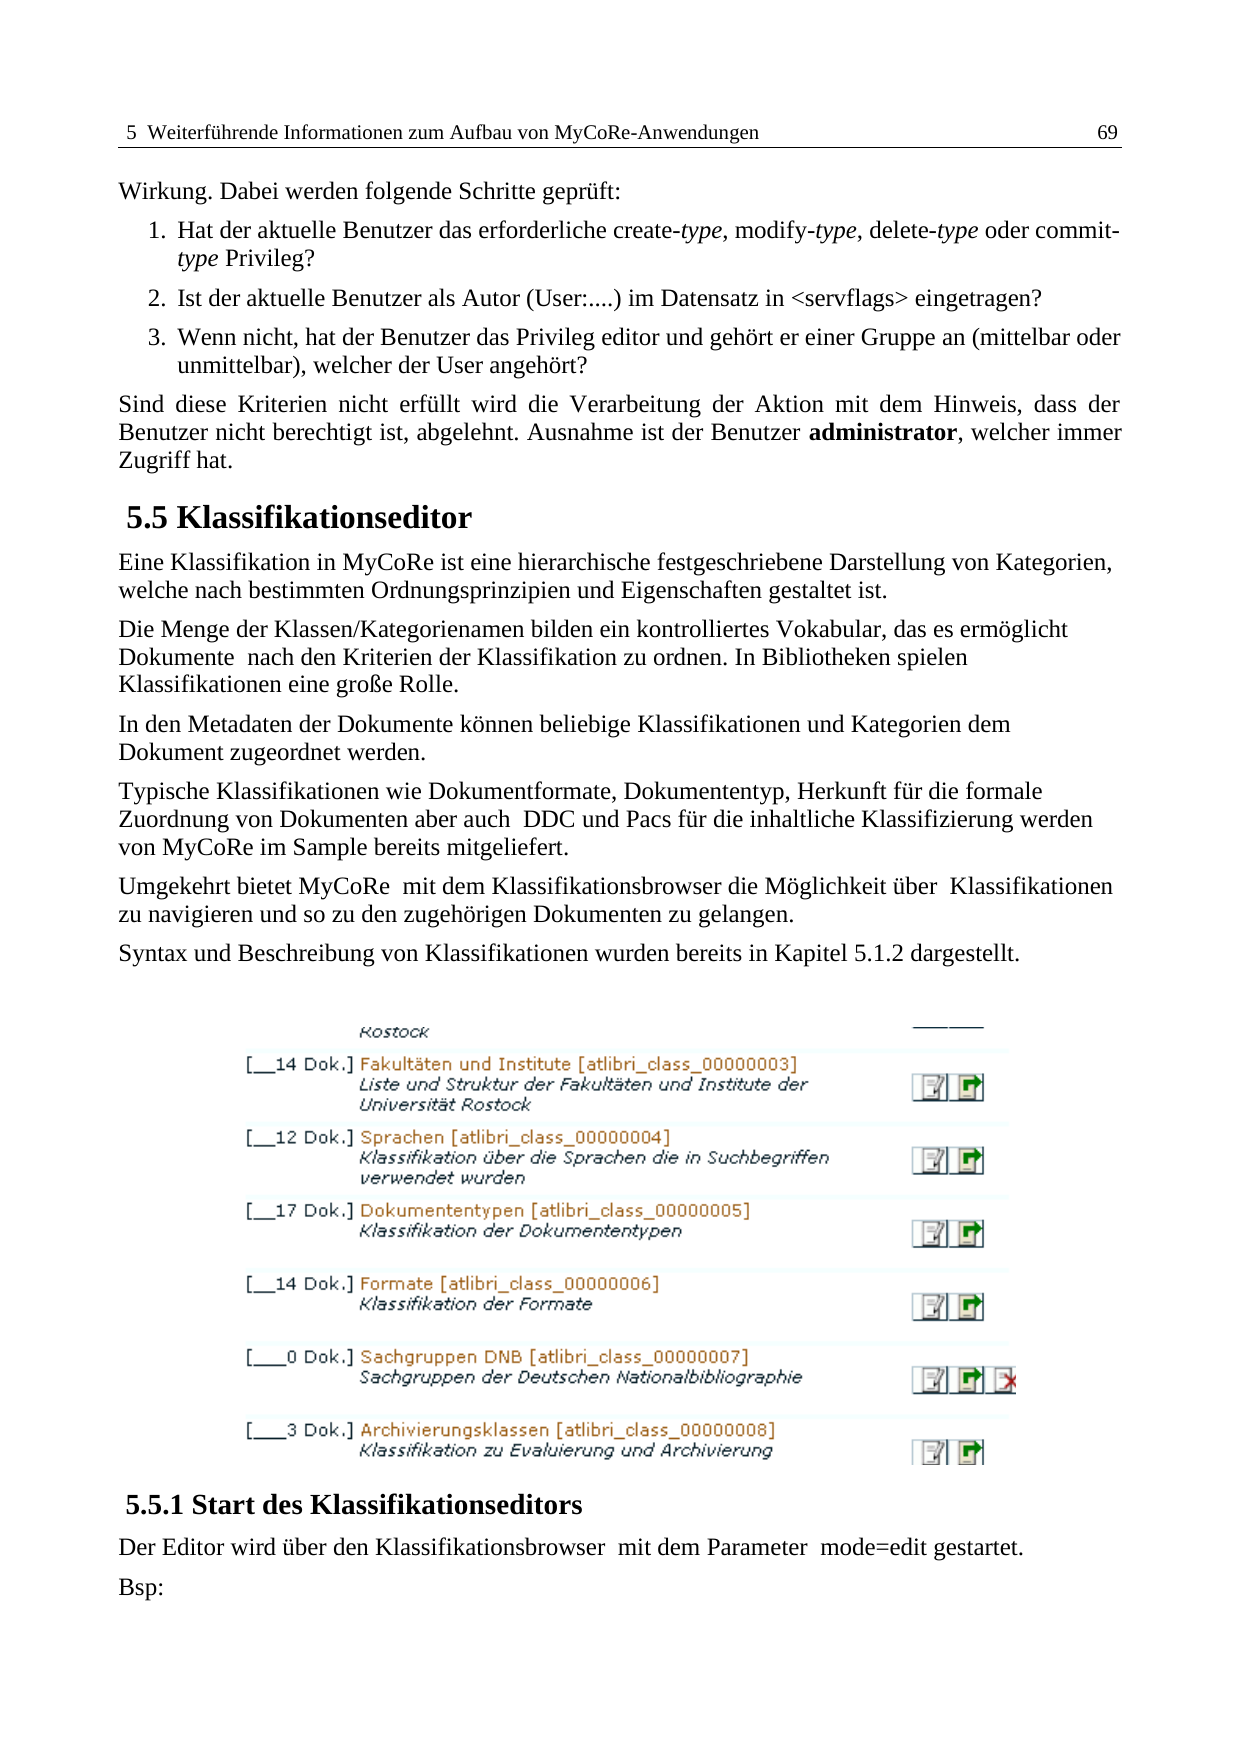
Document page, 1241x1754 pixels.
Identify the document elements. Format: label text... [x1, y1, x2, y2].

list Ist der aktuelle Benutzer als Autor (User:....) im Datensatz in <servflags> eingetragen? [118, 284, 1122, 311]
text Typische Klassifikationen wie Dokumentformate, Dokumententyp, Herkunft für die formale Zuordnung von Dokumenten aber auch DDC und Pacs für die inhaltliche Klassifizierung werden von MyCoRe im Sample bereits mitgeliefert. [118, 777, 1122, 860]
text Wirkung. Dabei werden folgende Schritte geprüft: [118, 177, 1122, 205]
text Syntax und Beschreibung von Klassifikationen wurden bereits in Kapitel 5.1.2 dargestellt. [118, 939, 1122, 967]
text Sind diese Kriterien nicht erfüllt wird die Verarbeitung der Aktion mit dem Hinweis, dass der Benutzer nicht berechtigt ist, abgelehnt. Ausnahme ist der Benutzer administrator, welcher immer Zugriff hat. [118, 390, 1122, 473]
subtitle Start des Klassifikationseditors [118, 992, 1122, 1521]
list Wenn nicht, hat der Benutzer das Privileg editor und gehört er einer Gruppe an (mittelbar oder unmittelbar), welcher der User angehört? [118, 323, 1122, 379]
text Die Menge der Klassen/Kategorienamen bilden ein kontrolliertes Vokabular, das es ermöglicht Dokumente nach den Kriterien der Klassifikation zu ordnen. In Bibliotheken spielen Klassifikationen eine große Rolle. [118, 615, 1122, 698]
text Eine Klassifikation in MyCoRe ist eine hierarchische festgeschriebene Darstellung von Kategorien, welche nach bestimmten Ordnungsprinzipien und Eigenschaften gestaltet ist. [118, 548, 1122, 603]
list Hat der aktuelle Benutzer das erforderliche create-type, modify-type, delete-type oder commit-type Privileg? [118, 217, 1122, 272]
text Umgekehrt bietet MyCoRe mit dem Klassifikationsbrowser die Möglichkeit über Klassifikationen zu navigieren und so zu den zugehörigen Dokumenten zu gelangen. [118, 872, 1122, 928]
subtitle Klassifikationseditor [118, 498, 1122, 536]
text In den Metadaten der Dokumente können beliebige Klassifikationen und Kategorien dem Dokument zugeordnet werden. [118, 710, 1122, 766]
text Der Editor wird über den Klassifikationsbrowser mit dem Parameter mode=edit gestartet. [118, 1533, 1122, 1561]
text Bsp: [118, 1573, 1122, 1600]
